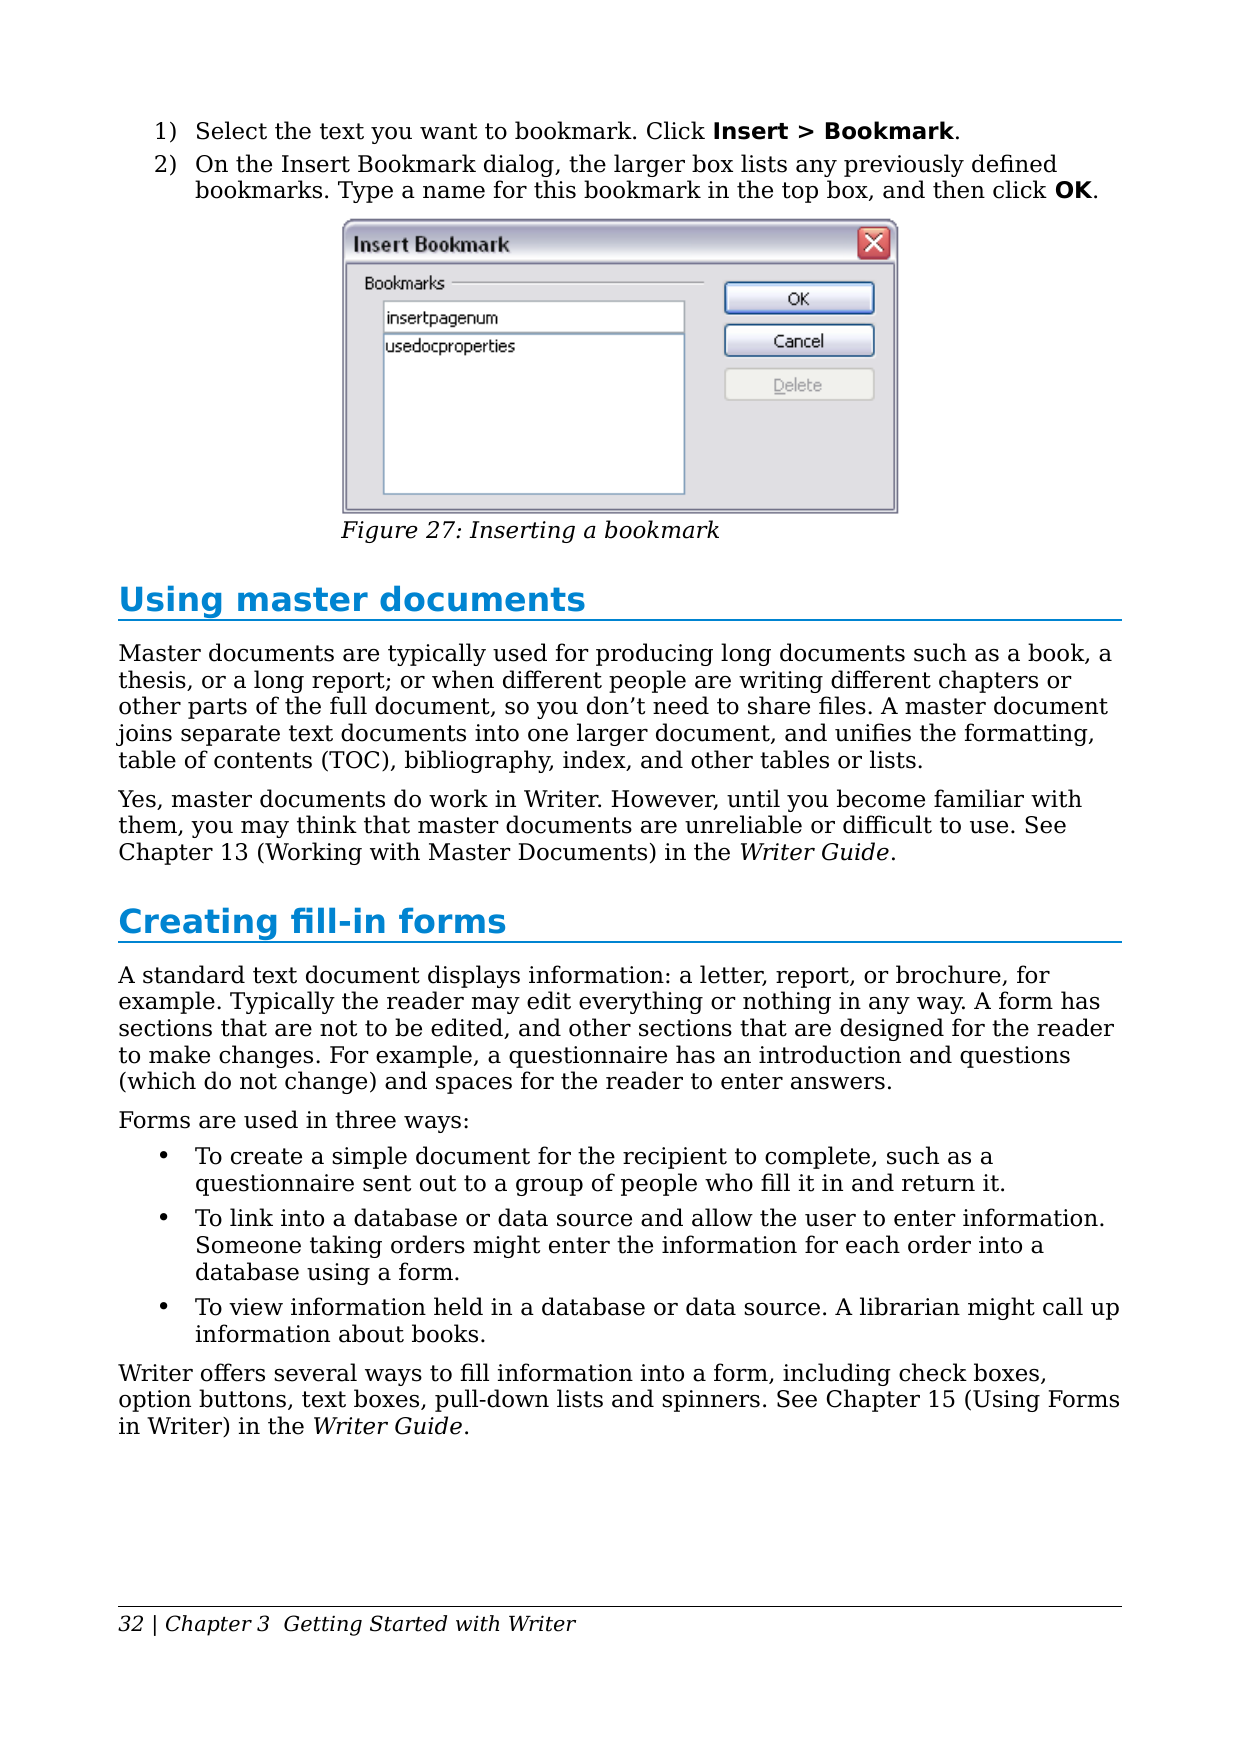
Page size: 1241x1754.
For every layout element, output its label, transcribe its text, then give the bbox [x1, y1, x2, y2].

text Yes, master documents do work in Writer. However, until you become familiar with them, you may think that master documents are unreliable or difficult to use. See Chapter 13 (Working with Master Documents) in the Writer Guide. [118, 786, 1122, 866]
list Select the text you want to bookmark. Click Insert > Bookmark. [177, 118, 1122, 145]
text Figure 27: Inserting a bookmark [341, 517, 899, 544]
list Forms are used in three ways: [118, 1108, 1122, 1134]
list To create a simple document for the recipient to complete, such as a questionnaire sent out to a group of people who fill it in and return it. [156, 1141, 1122, 1197]
list To link into a database or data source and allow the user to enter information. Someone taking orders might enter the information for each order into a database using a form. [156, 1203, 1122, 1285]
subtitle Creating fill-in forms [118, 902, 1122, 941]
text Master documents are typically used for producing long documents such as a book, a thesis, or a long report; or when different people are writing different chapters or other parts of the full document, so you don’t need to share files. A master document joins separate text documents into one larger document, and unifies the formatting, table of contents (TOC), bibliography, index, and other tables or lists. [118, 640, 1122, 773]
text A standard text document displays information: a letter, report, or brochure, for example. Typically the reader may edit everything or nothing in any way. A form has sections that are not to be edited, and other sections that are designed for the reader to make changes. For example, a questionnaire has an introduction and questions (which do not change) and spaces for the reader to enter answers. [118, 962, 1122, 1095]
list On the Insert Bookmark dialog, the larger box lists any previously defined bookmarks. Type a name for this bookmark in the top box, and then click OK. [177, 151, 1122, 204]
subtitle Using master documents [118, 580, 1122, 619]
picture [341, 217, 900, 517]
list To view information held in a database or data source. A librarian might call up information about books. [156, 1292, 1122, 1347]
text Writer offers several ways to fill information into a form, including check boxes, option buttons, text boxes, pull-down lists and spinners. See Chapter 15 (Using Forms in Writer) in the Writer Guide. [118, 1360, 1122, 1440]
